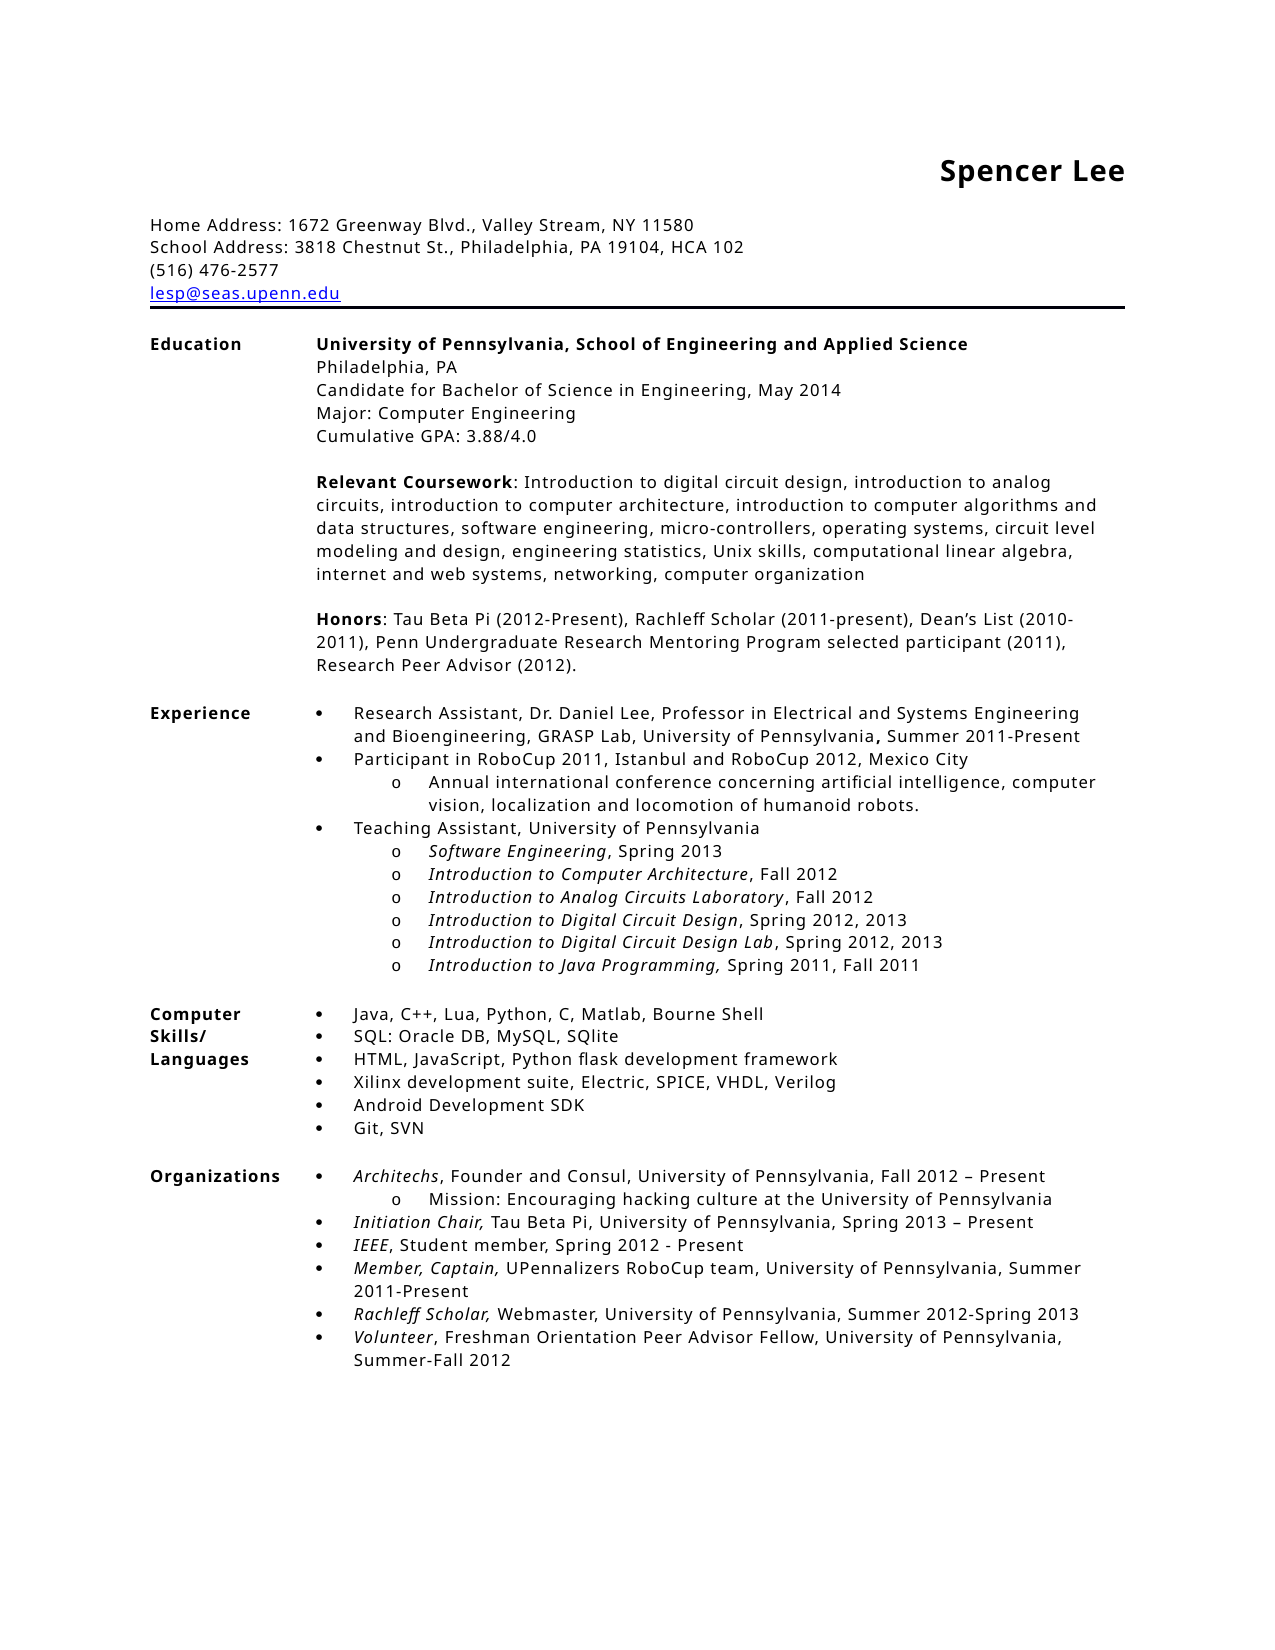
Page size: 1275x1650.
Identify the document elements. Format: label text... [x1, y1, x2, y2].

table_cell Research Assistant, Dr. Daniel Lee, Professor in Electrical and Systems Engineering and Bioengineering, GRASP Lab, University of Pennsylvania, Summer 2011-Present Participant in RoboCup 2011, Istanbul and RoboCup 2012, Mexico City Annual international conference concerning artificial intelligence, computer vision, localization and locomotion of humanoid robots. Teaching Assistant, University of Pennsylvania Software Engineering, Spring 2013 Introduction to Computer Architecture, Fall 2012 Introduction to Analog Circuits Laboratory, Fall 2012 Introduction to Digital Circuit Design, Spring 2012, 2013 Introduction to Digital Circuit Design Lab, Spring 2012, 2013 Introduction to Java Programming, Spring 2011, Fall 2011 [305, 701, 1119, 976]
table_header University of Pennsylvania, School of Engineering and Applied Science Philadelphia, PA Candidate for Bachelor of Science in Engineering, May 2014 Major: Computer Engineering Cumulative GPA: 3.88/4.0 Relevant Coursework: Introduction to digital circuit design, introduction to analog circuits, introduction to computer architecture, introduction to computer algorithms and data structures, software engineering, micro-controllers, operating systems, circuit level modeling and design, engineering statistics, Unix skills, computational linear algebra, internet and web systems, networking, computer organization Honors: Tau Beta Pi (2012-Present), Rachleff Scholar (2011-present), Dean’s List (2010-2011), Penn Undergraduate Research Mentoring Program selected participant (2011), Research Peer Advisor (2012). [305, 333, 1119, 676]
table_cell [139, 676, 305, 701]
text Home Address: 1672 Greenway Blvd., Valley Stream, NY 11580 [150, 213, 1125, 236]
table_header Education [139, 333, 305, 676]
text lesp@seas.upenn.edu [150, 281, 1125, 306]
text Spencer Lee [150, 150, 1125, 190]
table_cell Organizations [139, 1164, 305, 1371]
table_cell [139, 1139, 305, 1164]
table_cell Architechs, Founder and Consul, University of Pennsylvania, Fall 2012 – Present Mission: Encouraging hacking culture at the University of Pennsylvania Initiation Chair, Tau Beta Pi, University of Pennsylvania, Spring 2013 – Present IEEE, Student member, Spring 2012 - Present Member, Captain, UPennalizers RoboCup team, University of Pennsylvania, Summer 2011-Present Rachleff Scholar, Webmaster, University of Pennsylvania, Summer 2012-Spring 2013 Volunteer, Freshman Orientation Peer Advisor Fellow, University of Pennsylvania, Summer-Fall 2012 [305, 1164, 1119, 1371]
text (516) 476-2577 [150, 258, 1125, 281]
table_cell [305, 976, 1119, 1002]
table_cell Experience [139, 701, 305, 976]
table_cell [305, 1139, 1119, 1164]
table_cell Computer Skills/ Languages [139, 1002, 305, 1139]
table_cell Java, C++, Lua, Python, C, Matlab, Bourne Shell SQL: Oracle DB, MySQL, SQlite HTML, JavaScript, Python flask development framework Xilinx development suite, Electric, SPICE, VHDL, Verilog Android Development SDK Git, SVN [305, 1002, 1119, 1139]
table_cell [305, 676, 1119, 701]
table_cell [139, 976, 305, 1002]
text School Address: 3818 Chestnut St., Philadelphia, PA 19104, HCA 102 [150, 236, 1125, 258]
